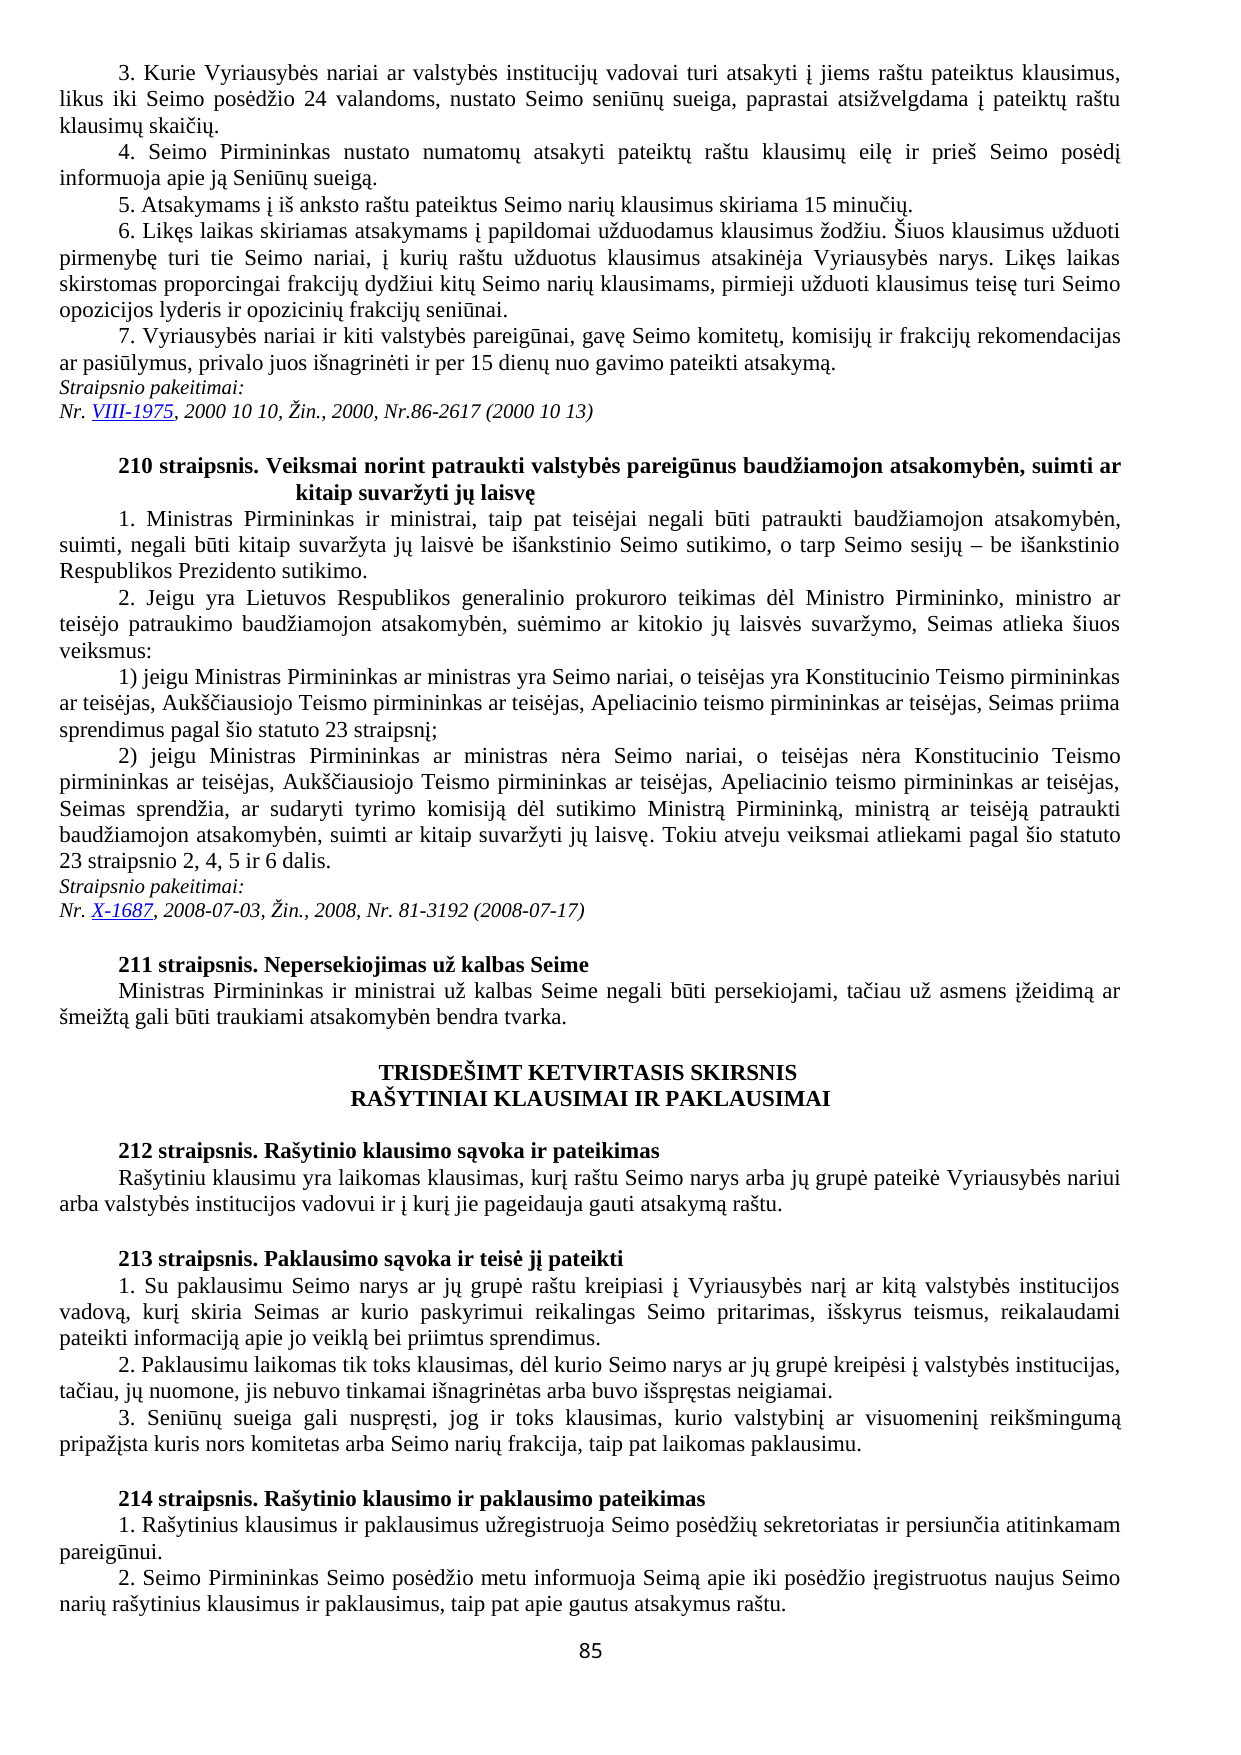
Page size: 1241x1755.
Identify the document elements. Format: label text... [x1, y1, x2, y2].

text 5. Atsakymams į iš anksto raštu pateiktus Seimo narių klausimus skiriama 15 minučių. [59, 191, 1122, 217]
text 212 straipsnis. Rašytinio klausimo sąvoka ir pateikimas [59, 1138, 1122, 1164]
text Straipsnio pakeitimai: [59, 375, 1122, 399]
text Rašytiniu klausimu yra laikomas klausimas, kurį raštu Seimo narys arba jų grupė pateikė Vyriausybės nariui arba valstybės institucijos vadovui ir į kurį jie pageidauja gauti atsakymą raštu. [59, 1164, 1122, 1217]
text 1. Rašytinius klausimus ir paklausimus užregistruoja Seimo posėdžių sekretoriatas ir persiunčia atitinkamam pareigūnui. [59, 1511, 1122, 1564]
text Nr. VIII-1975, 2000 10 10, Žin., 2000, Nr.86-2617 (2000 10 13) [59, 399, 1122, 423]
text 4. Seimo Pirmininkas nustato numatomų atsakyti pateiktų raštu klausimų eilę ir prieš Seimo posėdį informuoja apie ją Seniūnų sueigą. [59, 138, 1122, 191]
text Nr. X-1687, 2008-07-03, Žin., 2008, Nr. 81-3192 (2008-07-17) [59, 898, 1122, 922]
text 2. Paklausimu laikomas tik toks klausimas, dėl kurio Seimo narys ar jų grupė kreipėsi į valstybės institucijas, tačiau, jų nuomone, jis nebuvo tinkamai išnagrinėtas arba buvo išspręstas neigiamai. [59, 1351, 1122, 1403]
text TRISDEŠIMT KETVIRTASIS SKIRSNIS [59, 1058, 1122, 1085]
text 213 straipsnis. Paklausimo sąvoka ir teisė jį pateikti [59, 1245, 1122, 1272]
text 3. Kurie Vyriausybės nariai ar valstybės institucijų vadovai turi atsakyti į jiems raštu pateiktus klausimus, likus iki Seimo posėdžio 24 valandoms, nustato Seimo seniūnų sueiga, paprastai atsižvelgdama į pateiktų raštu klausimų skaičių. [59, 59, 1122, 138]
text Ministras Pirmininkas ir ministrai už kalbas Seime negali būti persekiojami, tačiau už asmens įžeidimą ar šmeižtą gali būti traukiami atsakomybėn bendra tvarka. [59, 977, 1122, 1030]
text 1. Ministras Pirmininkas ir ministrai, taip pat teisėjai negali būti patraukti baudžiamojon atsakomybėn, suimti, negali būti kitaip suvaržyta jų laisvė be išankstinio Seimo sutikimo, o tarp Seimo sesijų – be išankstinio Respublikos Prezidento sutikimo. [59, 505, 1122, 584]
text 2. Seimo Pirmininkas Seimo posėdžio metu informuoja Seimą apie iki posėdžio įregistruotus naujus Seimo narių rašytinius klausimus ir paklausimus, taip pat apie gautus atsakymus raštu. [59, 1564, 1122, 1617]
text 214 straipsnis. Rašytinio klausimo ir paklausimo pateikimas [59, 1485, 1122, 1511]
text 3. Seniūnų sueiga gali nuspręsti, jog ir toks klausimas, kurio valstybinį ar visuomeninį reikšmingumą pripažįsta kuris nors komitetas arba Seimo narių frakcija, taip pat laikomas paklausimu. [59, 1403, 1122, 1456]
text 6. Likęs laikas skiriamas atsakymams į papildomai užduodamus klausimus žodžiu. Šiuos klausimus užduoti pirmenybę turi tie Seimo nariai, į kurių raštu užduotus klausimus atsakinėja Vyriausybės narys. Likęs laikas skirstomas proporcingai frakcijų dydžiui kitų Seimo narių klausimams, pirmieji užduoti klausimus teisę turi Seimo opozicijos lyderis ir opozicinių frakcijų seniūnai. [59, 217, 1122, 323]
text RAŠYTINIAI KLAUSIMAI IR PAKLAUSIMAI [59, 1085, 1122, 1111]
text 210 straipsnis. Veiksmai norint patraukti valstybės pareigūnus baudžiamojon atsakomybėn, suimti ar kitaip suvaržyti jų laisvę [118, 452, 1122, 505]
text 1. Su paklausimu Seimo narys ar jų grupė raštu kreipiasi į Vyriausybės narį ar kitą valstybės institucijos vadovą, kurį skiria Seimas ar kurio paskyrimui reikalingas Seimo pritarimas, išskyrus teismus, reikalaudami pateikti informaciją apie jo veiklą bei priimtus sprendimus. [59, 1272, 1122, 1351]
text 211 straipsnis. Nepersekiojimas už kalbas Seime [59, 951, 1122, 977]
text 2. Jeigu yra Lietuvos Respublikos generalinio prokuroro teikimas dėl Ministro Pirmininko, ministro ar teisėjo patraukimo baudžiamojon atsakomybėn, suėmimo ar kitokio jų laisvės suvaržymo, Seimas atlieka šiuos veiksmus: [59, 584, 1122, 663]
text 1) jeigu Ministras Pirmininkas ar ministras yra Seimo nariai, o teisėjas yra Konstitucinio Teismo pirmininkas ar teisėjas, Aukščiausiojo Teismo pirmininkas ar teisėjas, Apeliacinio teismo pirmininkas ar teisėjas, Seimas priima sprendimus pagal šio statuto 23 straipsnį; [59, 663, 1122, 742]
text 2) jeigu Ministras Pirmininkas ar ministras nėra Seimo nariai, o teisėjas nėra Konstitucinio Teismo pirmininkas ar teisėjas, Aukščiausiojo Teismo pirmininkas ar teisėjas, Apeliacinio teismo pirmininkas ar teisėjas, Seimas sprendžia, ar sudaryti tyrimo komisiją dėl sutikimo Ministrą Pirmininką, ministrą ar teisėją patraukti baudžiamojon atsakomybėn, suimti ar kitaip suvaržyti jų laisvę. Tokiu atveju veiksmai atliekami pagal šio statuto 23 straipsnio 2, 4, 5 ir 6 dalis. [59, 742, 1122, 874]
text Straipsnio pakeitimai: [59, 874, 1122, 898]
text 7. Vyriausybės nariai ir kiti valstybės pareigūnai, gavę Seimo komitetų, komisijų ir frakcijų rekomendacijas ar pasiūlymus, privalo juos išnagrinėti ir per 15 dienų nuo gavimo pateikti atsakymą. [59, 323, 1122, 375]
